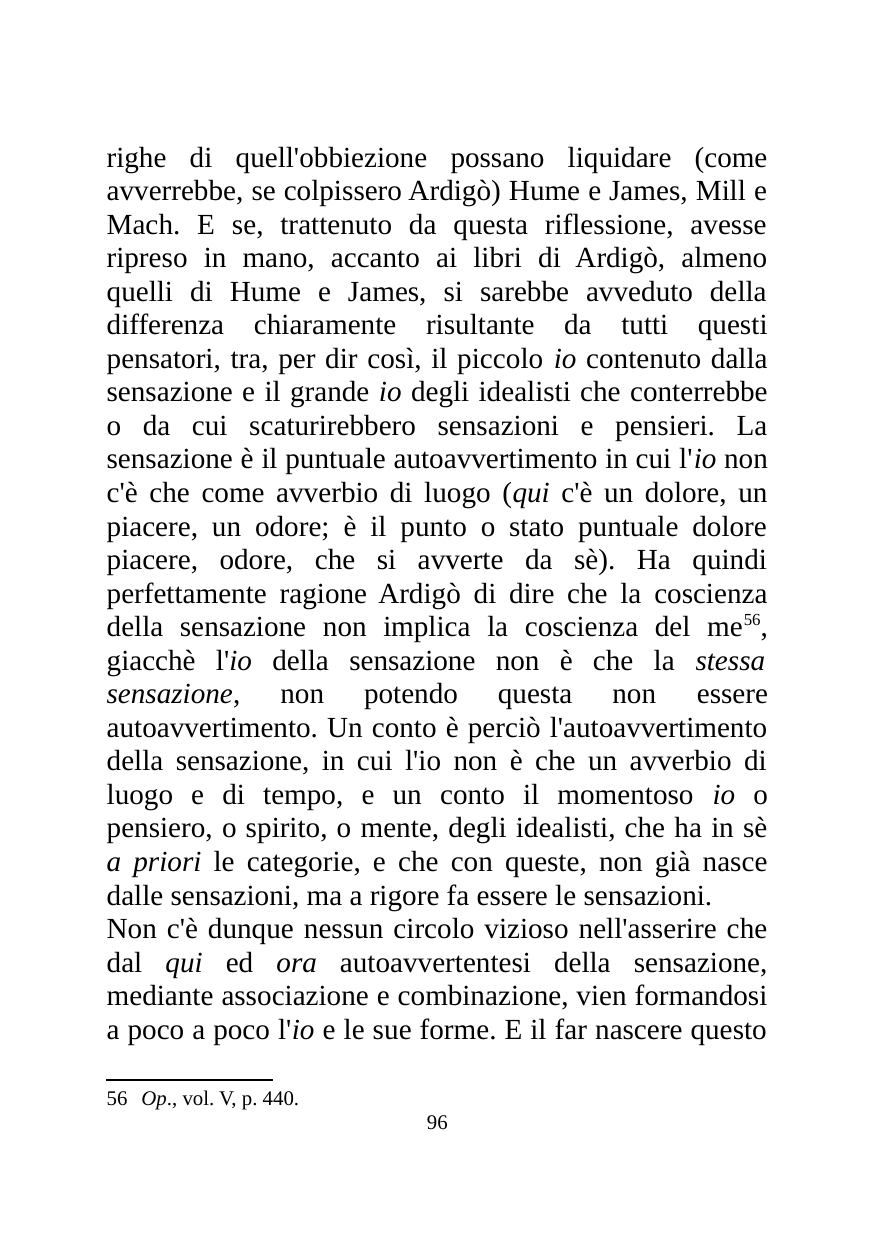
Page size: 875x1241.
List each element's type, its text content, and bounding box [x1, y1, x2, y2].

text Op., vol. V, p. 440. [106, 1086, 768, 1110]
text righe di quell'obbiezione possano liquidare (come avverrebbe, se colpissero Ardigò) Hume e James, Mill e Mach. E se, trattenuto da questa riflessione, avesse ripreso in mano, accanto ai libri di Ardigò, almeno quelli di Hume e James, si sarebbe avveduto della differenza chiaramente risultante da tutti questi pensatori, tra, per dir così, il piccolo io contenuto dalla sensazione e il grande io degli idealisti che conterrebbe o da cui scaturirebbero sensazioni e pensieri. La sensazione è il puntuale autoavvertimento in cui l'io non c'è che come avverbio di luogo (qui c'è un dolore, un piacere, un odore; è il punto o stato puntuale dolore piacere, odore, che si avverte da sè). Ha quindi perfettamente ragione Ardigò di dire che la coscienza della sensazione non implica la coscienza del me, giacchè l'io della sensazione non è che la stessa sensazione, non potendo questa non essere autoavvertimento. Un conto è perciò l'autoavvertimento della sensazione, in cui l'io non è che un avverbio di luogo e di tempo, e un conto il momentoso io o pensiero, o spirito, o mente, degli idealisti, che ha in sè a priori le categorie, e che con queste, non già nasce dalle sensazioni, ma a rigore fa essere le sensazioni. [106, 140, 768, 911]
text Non c'è dunque nessun circolo vizioso nell'asserire che dal qui ed ora autoavvertentesi della sensazione, mediante associazione e combinazione, vien formandosi a poco a poco l'io e le sue forme. E il far nascere questo [106, 911, 768, 1045]
